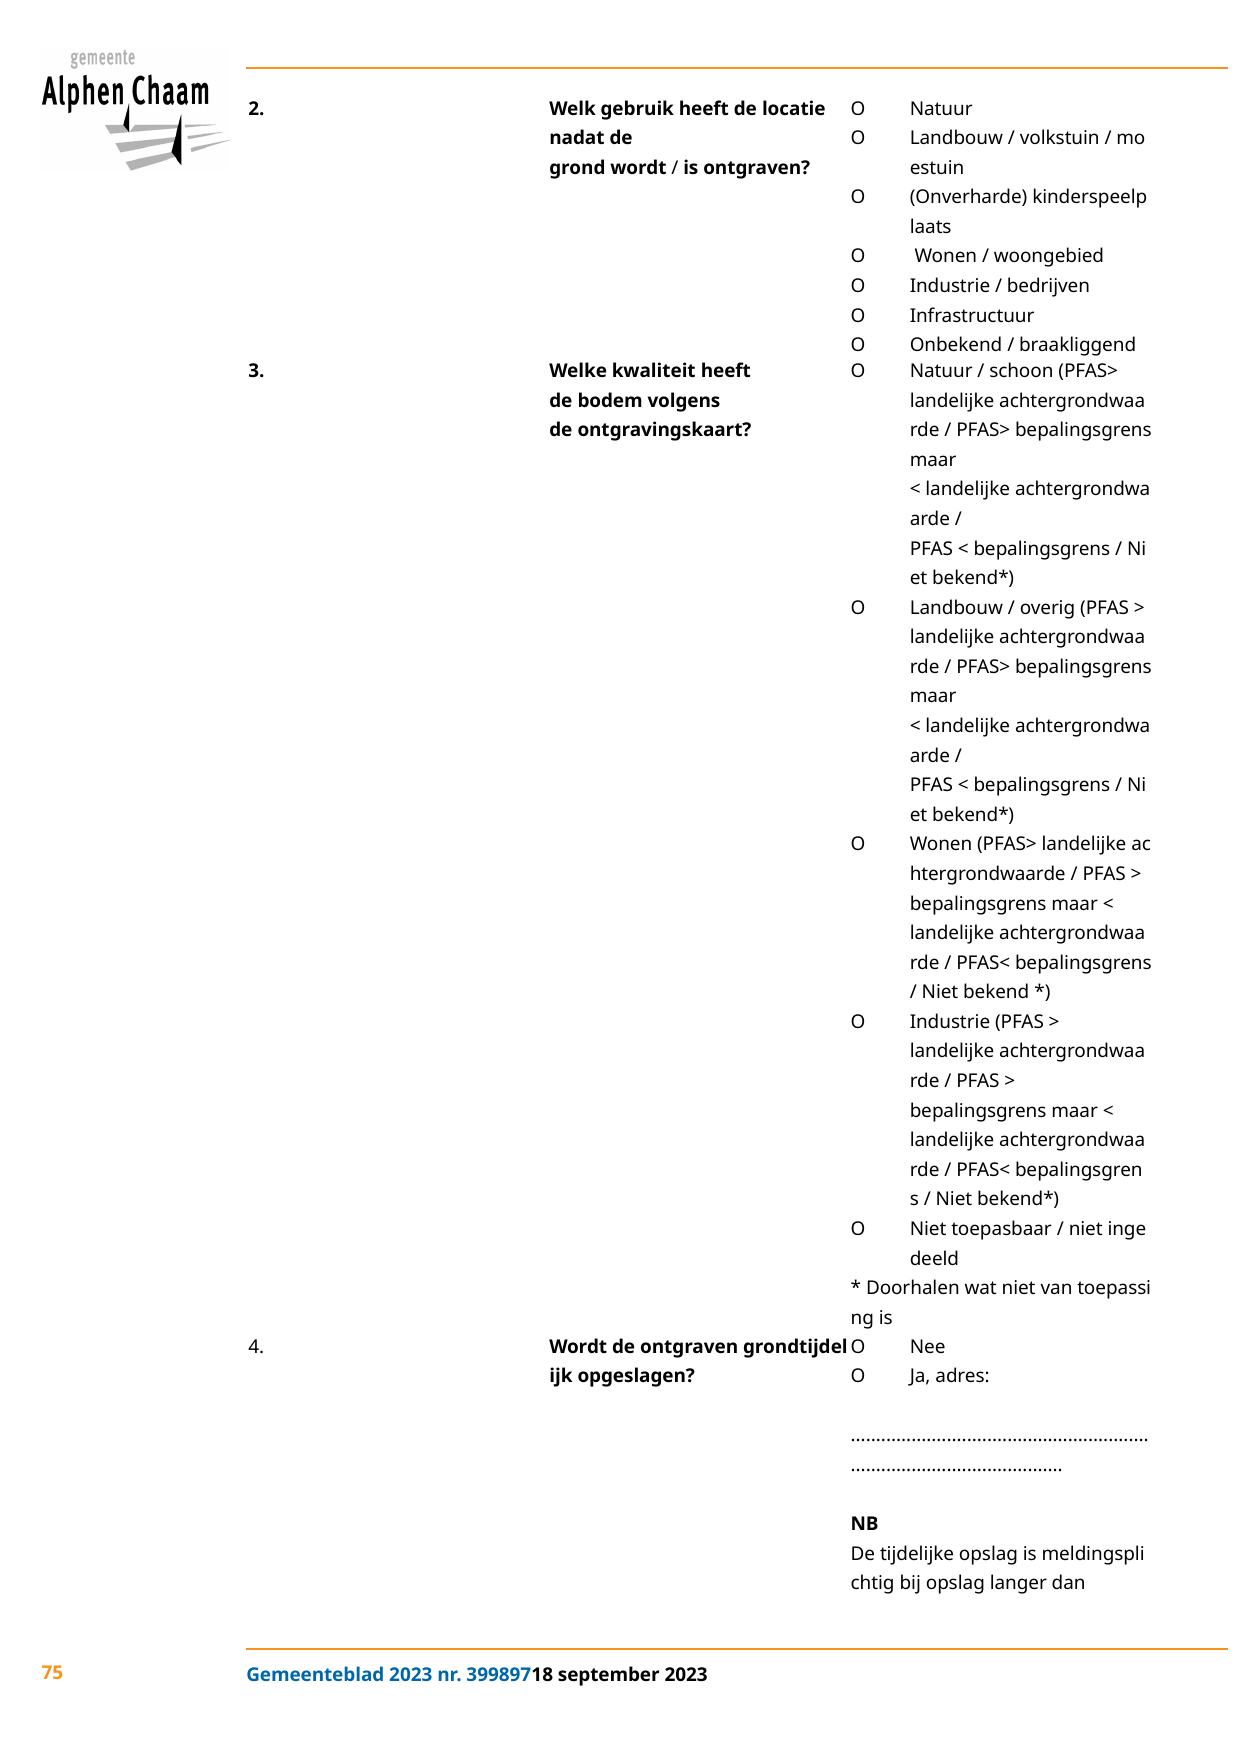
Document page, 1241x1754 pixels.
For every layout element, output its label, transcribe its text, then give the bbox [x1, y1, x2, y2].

table_cell Natuur / schoon (PFAS> landelijke achtergrondwaarde / PFAS> bepalingsgrens maar < landelijke achtergrondwaarde / PFAS < bepalingsgrens / Niet bekend*) Landbouw / overig (PFAS > landelijke achtergrondwaarde / PFAS> bepalingsgrens maar < landelijke achtergrondwaarde / PFAS < bepalingsgrens / Niet bekend*) Wonen (PFAS> landelijke achtergrondwaarde / PFAS > bepalingsgrens maar < landelijke achtergrondwaarde / PFAS< bepalingsgrens / Niet bekend *) Industrie (PFAS > landelijke achtergrondwaarde / PFAS > bepalingsgrens maar < landelijke achtergrondwaarde / PFAS< bepalingsgrens / Niet bekend*) Niet toepasbaar / niet ingedeeld * Doorhalen wat niet van toepassing is [850, 357, 1152, 1329]
table_header 4. [248, 1333, 549, 1595]
table_cell Natuur Landbouw / volkstuin / moestuin (Onverharde) kinderspeelplaats Wonen / woongebied Industrie / bedrijven Infrastructuur Onbekend / braakliggend [850, 95, 1152, 357]
picture [41, 47, 231, 172]
table_header Wordt de ontgraven grondtijdelijk opgeslagen? [549, 1333, 850, 1595]
table_cell Welke kwaliteit heeft de bodem volgens de ontgravingskaart? [549, 357, 850, 1329]
table_header Nee Ja, adres: ..................................................................................................... NB De tijdelijke opslag is meldingsplichtig bij opslag langer dan [850, 1333, 1152, 1595]
table_cell Welk gebruik heeft de locatie nadat de grond wordt / is ontgraven? [549, 95, 850, 357]
table_cell 2. [248, 95, 549, 357]
table_cell 3. [248, 357, 549, 1329]
